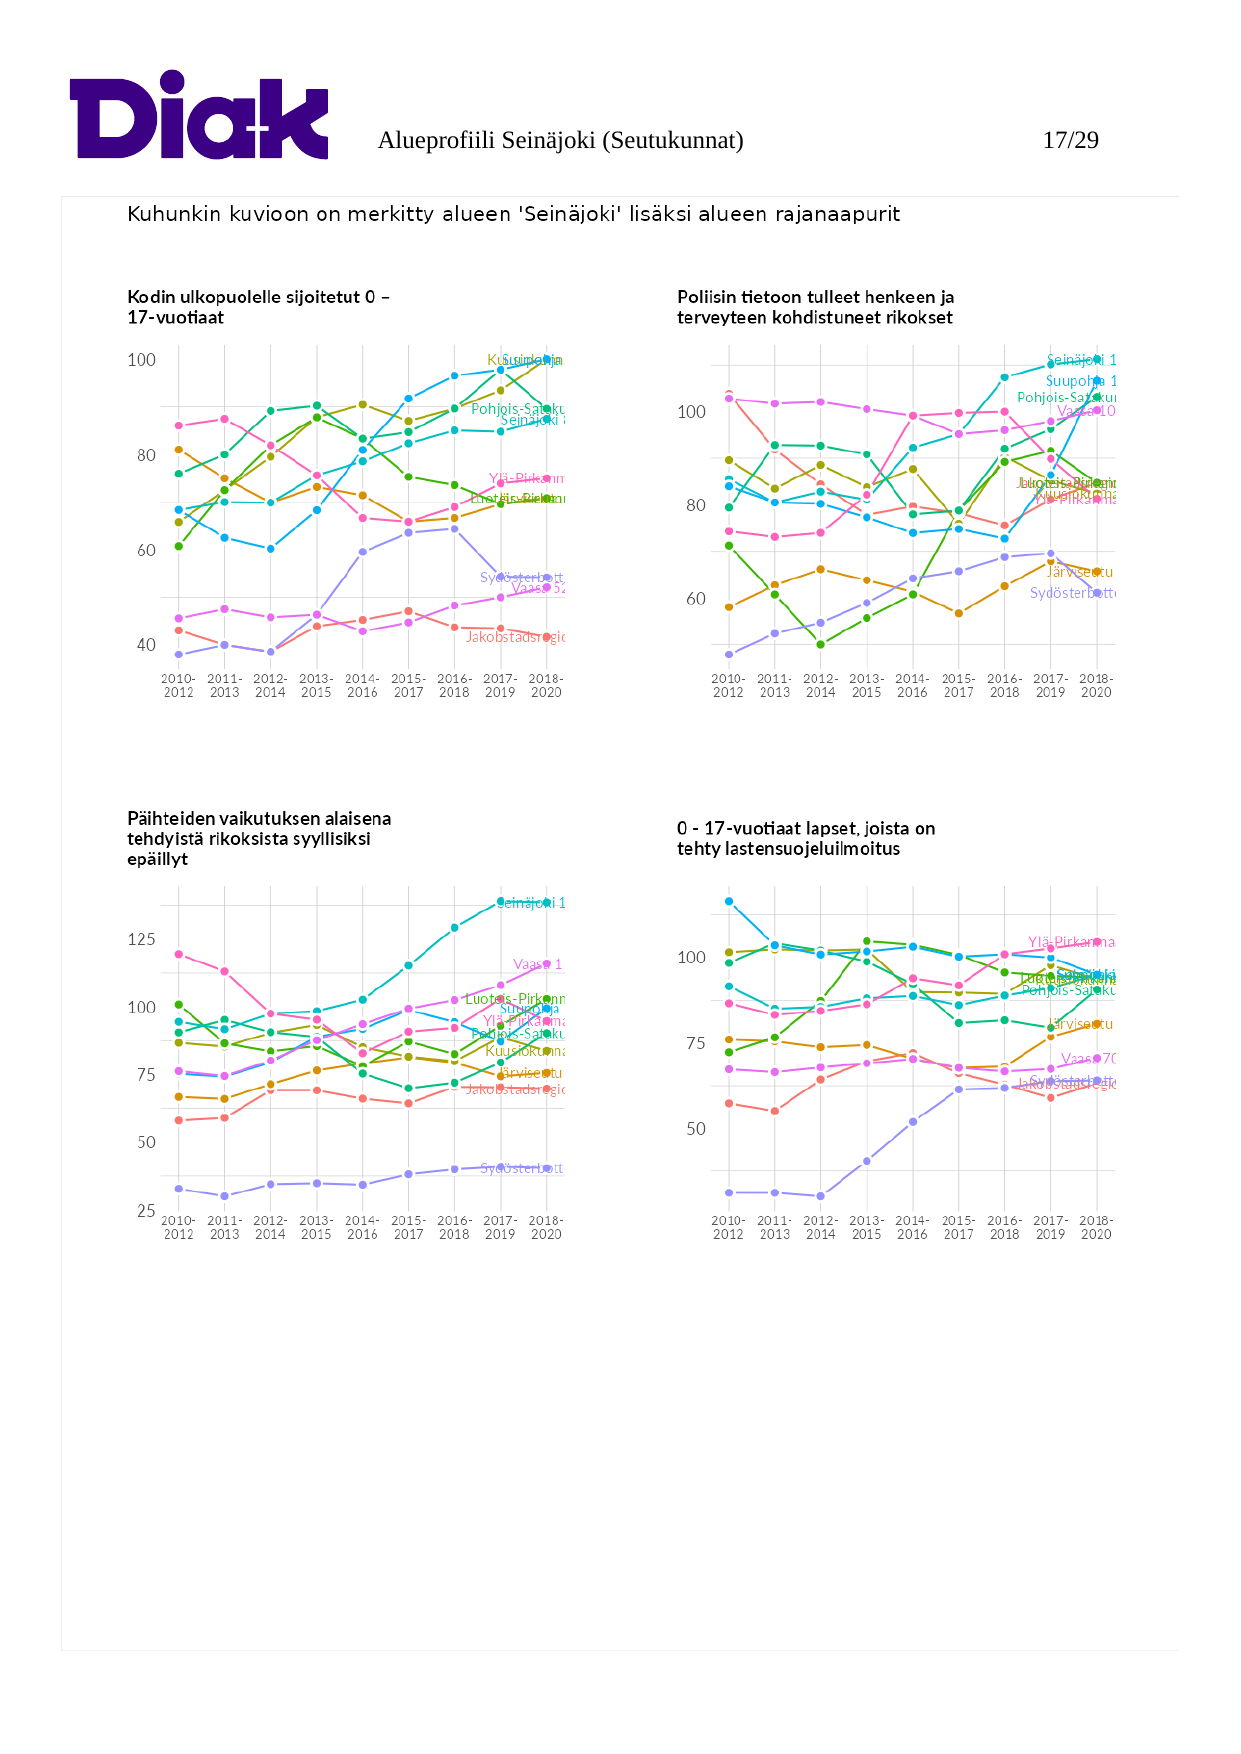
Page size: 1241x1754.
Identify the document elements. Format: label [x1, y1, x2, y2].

picture [61, 196, 1179, 1651]
